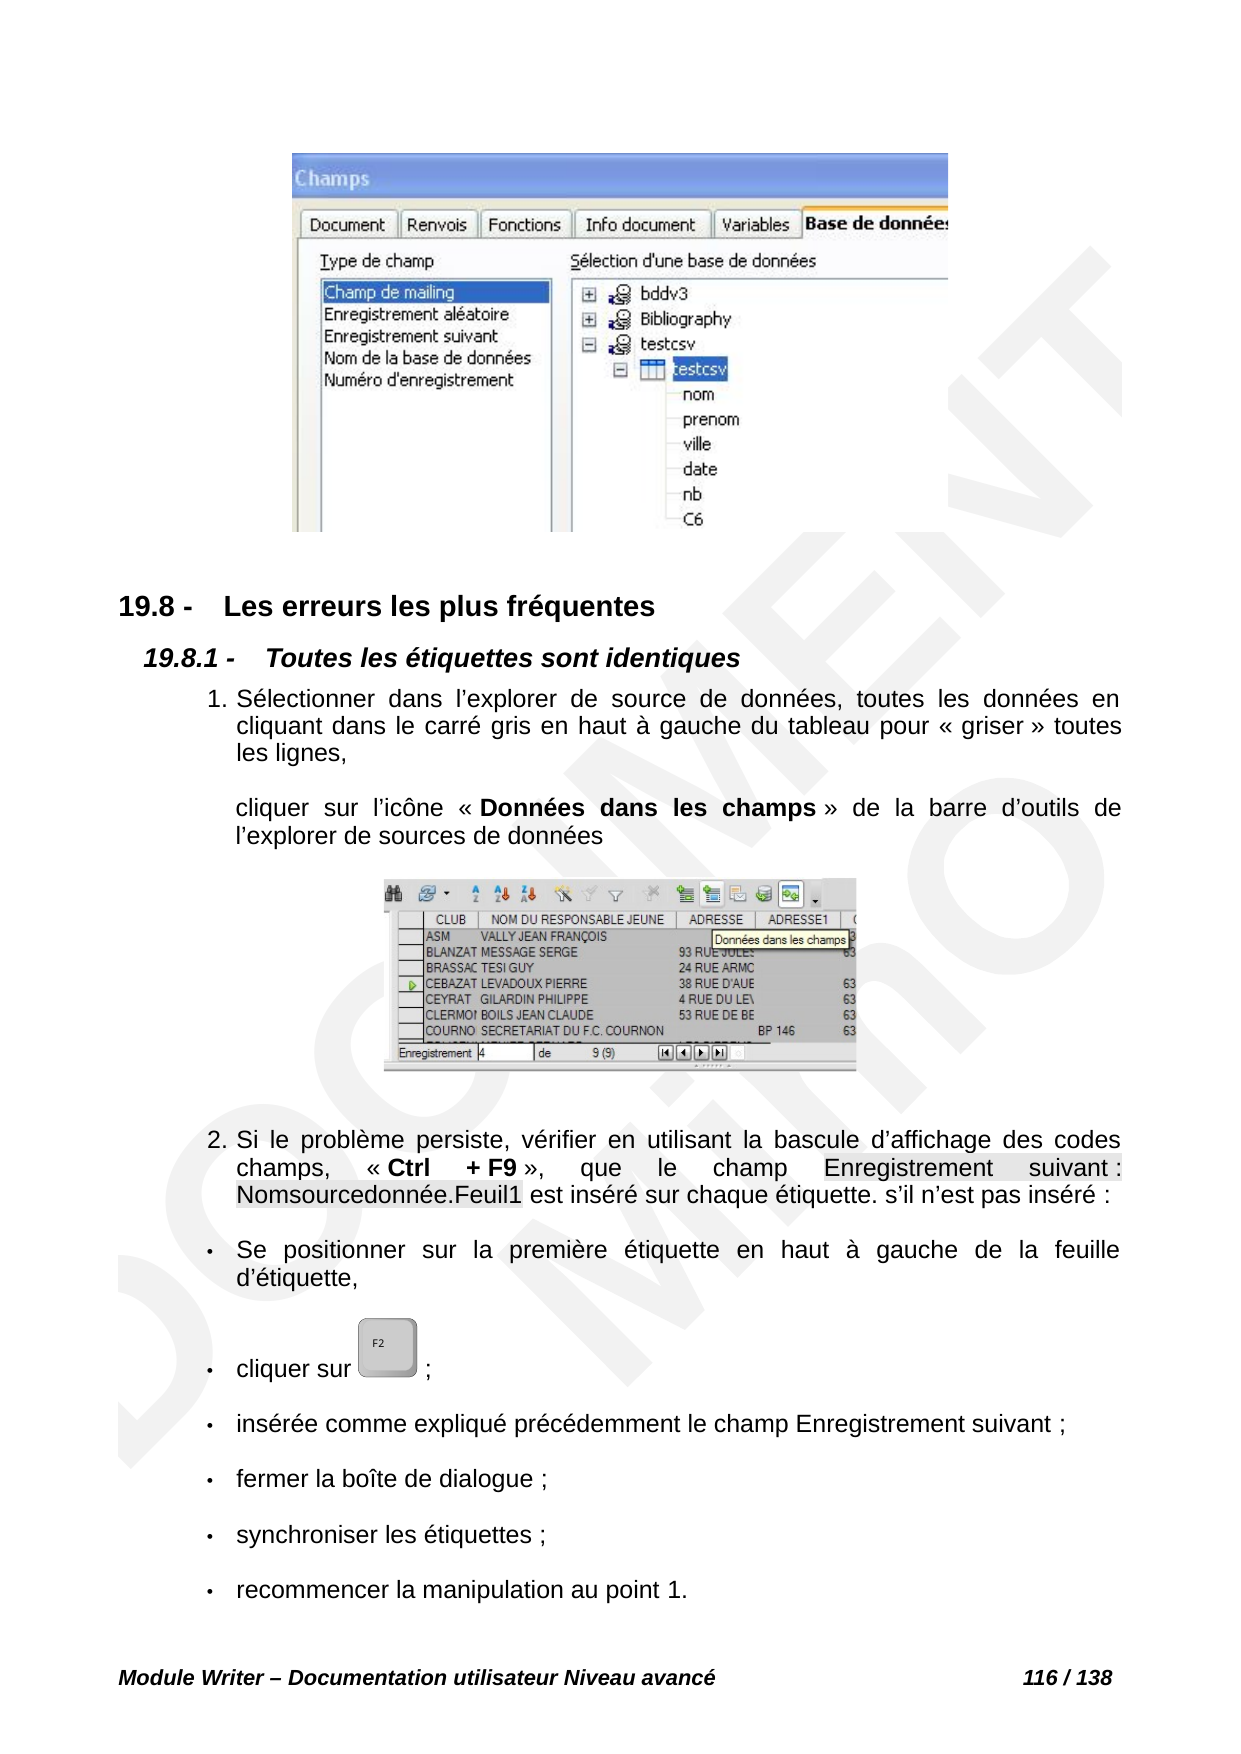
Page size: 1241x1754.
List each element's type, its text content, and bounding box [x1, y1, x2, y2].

list fermer la boîte de dialogue ; [207, 1465, 1122, 1493]
list cliquer sur ; [207, 1318, 1122, 1383]
list insérée comme expliqué précédemment le champ Enregistrement suivant ; [207, 1410, 1122, 1438]
list cliquer sur l’icône « Données dans les champs » de la barre d’outils de l’explorer de sources de données [235, 794, 1122, 850]
list Sélectionner dans l’explorer de source de données, toutes les données en cliquant dans le carré gris en haut à gauche du tableau pour « griser » toutes les lignes, [207, 686, 1122, 767]
list recommencer la manipulation au point 1. [207, 1576, 1122, 1603]
list Si le problème persiste, vérifier en utilisant la bascule d’affichage des codes champs, « Ctrl + F9 », que le champ Enregistrement suivant : Nomsourcedonnée.Feuil1 est inséré sur chaque étiquette. s’il n’est pas inséré : [207, 1127, 1122, 1208]
list synchroniser les étiquettes ; [207, 1520, 1122, 1548]
picture [292, 153, 949, 532]
subtitle Toutes les étiquettes sont identiques [143, 643, 1122, 673]
subtitle Les erreurs les plus fréquentes [118, 589, 1122, 622]
list Se positionner sur la première étiquette en haut à gauche de la feuille d’étiquette, [207, 1236, 1122, 1291]
picture [383, 877, 857, 1072]
